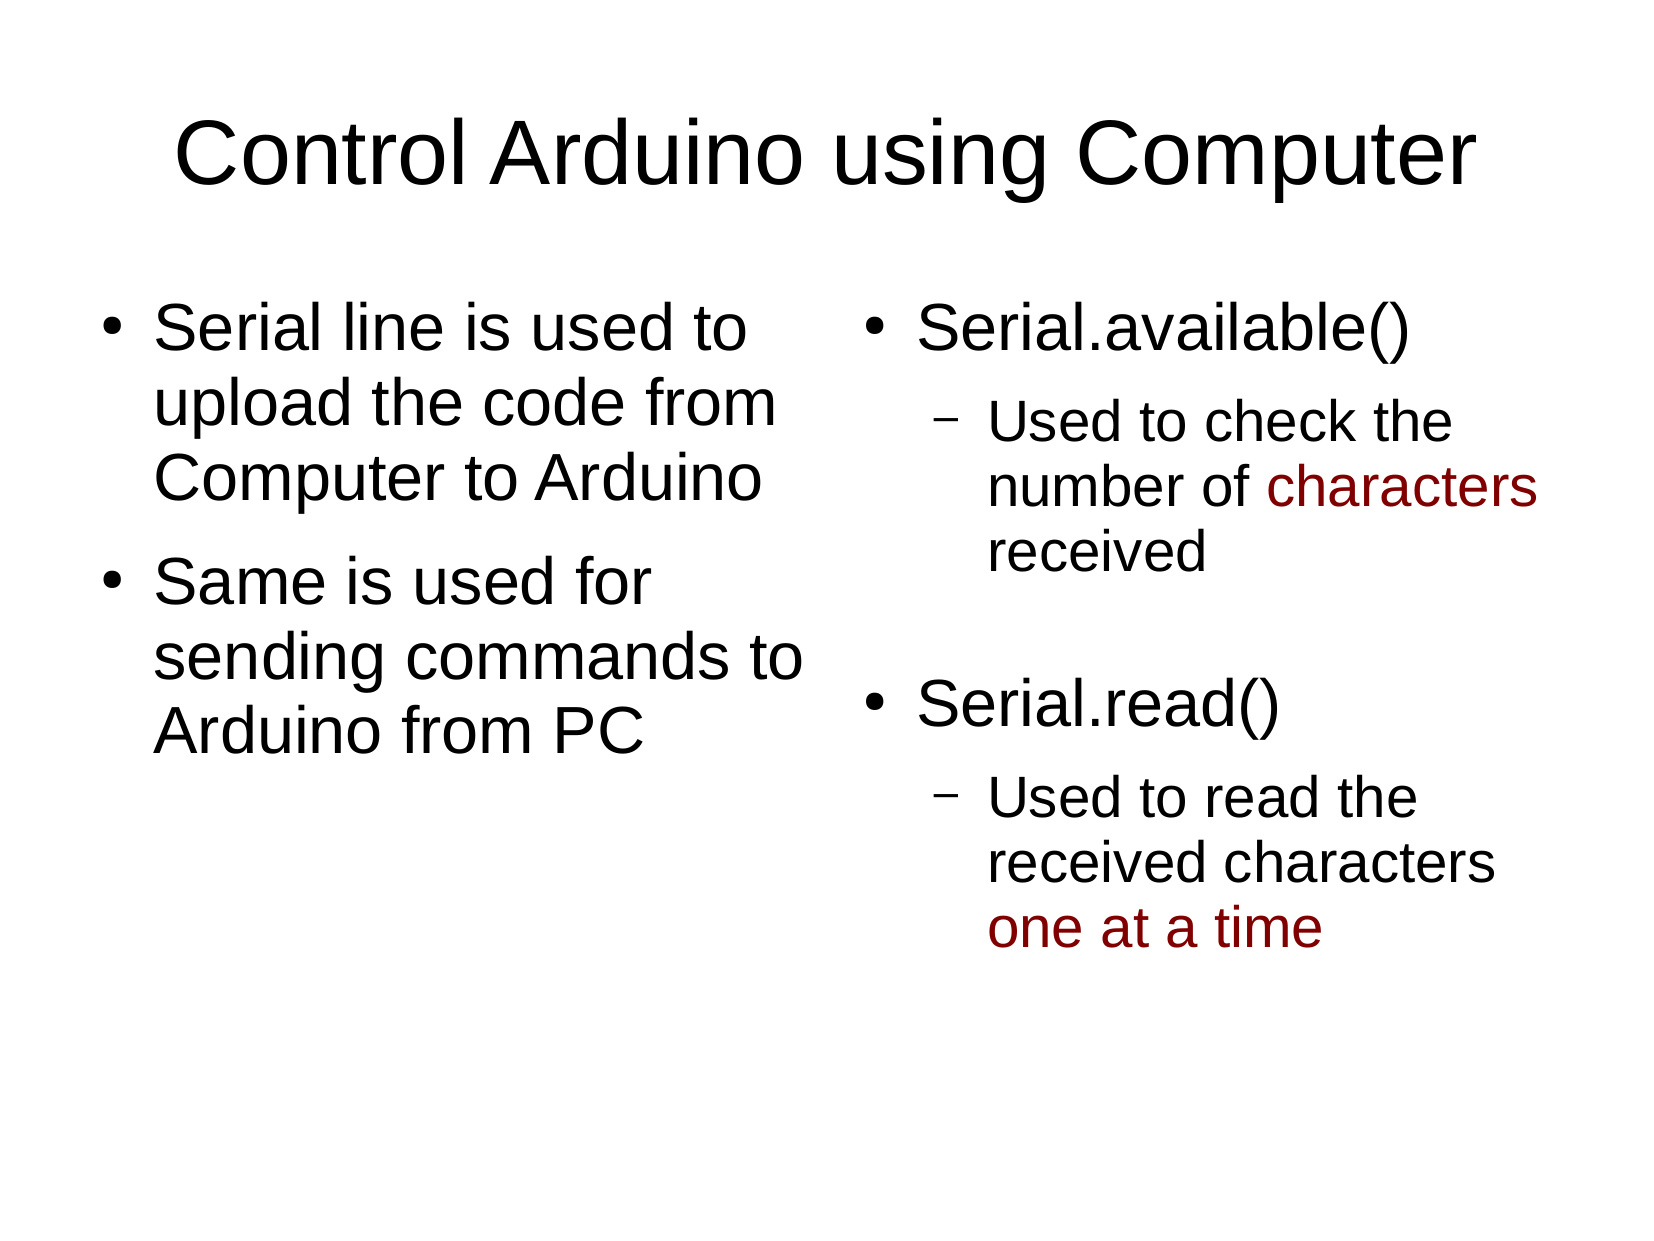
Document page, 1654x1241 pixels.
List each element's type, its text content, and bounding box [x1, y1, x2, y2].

list Serial.available() Used to check the number of characters received [845, 290, 1572, 634]
list Serial.read() Used to read the received characters one at a time [845, 665, 1572, 1009]
list Serial line is used to upload the code from Computer to Arduino Same is used for sending commands to Arduino from PC [82, 290, 809, 1010]
title Control Arduino using Computer [82, 49, 1571, 257]
